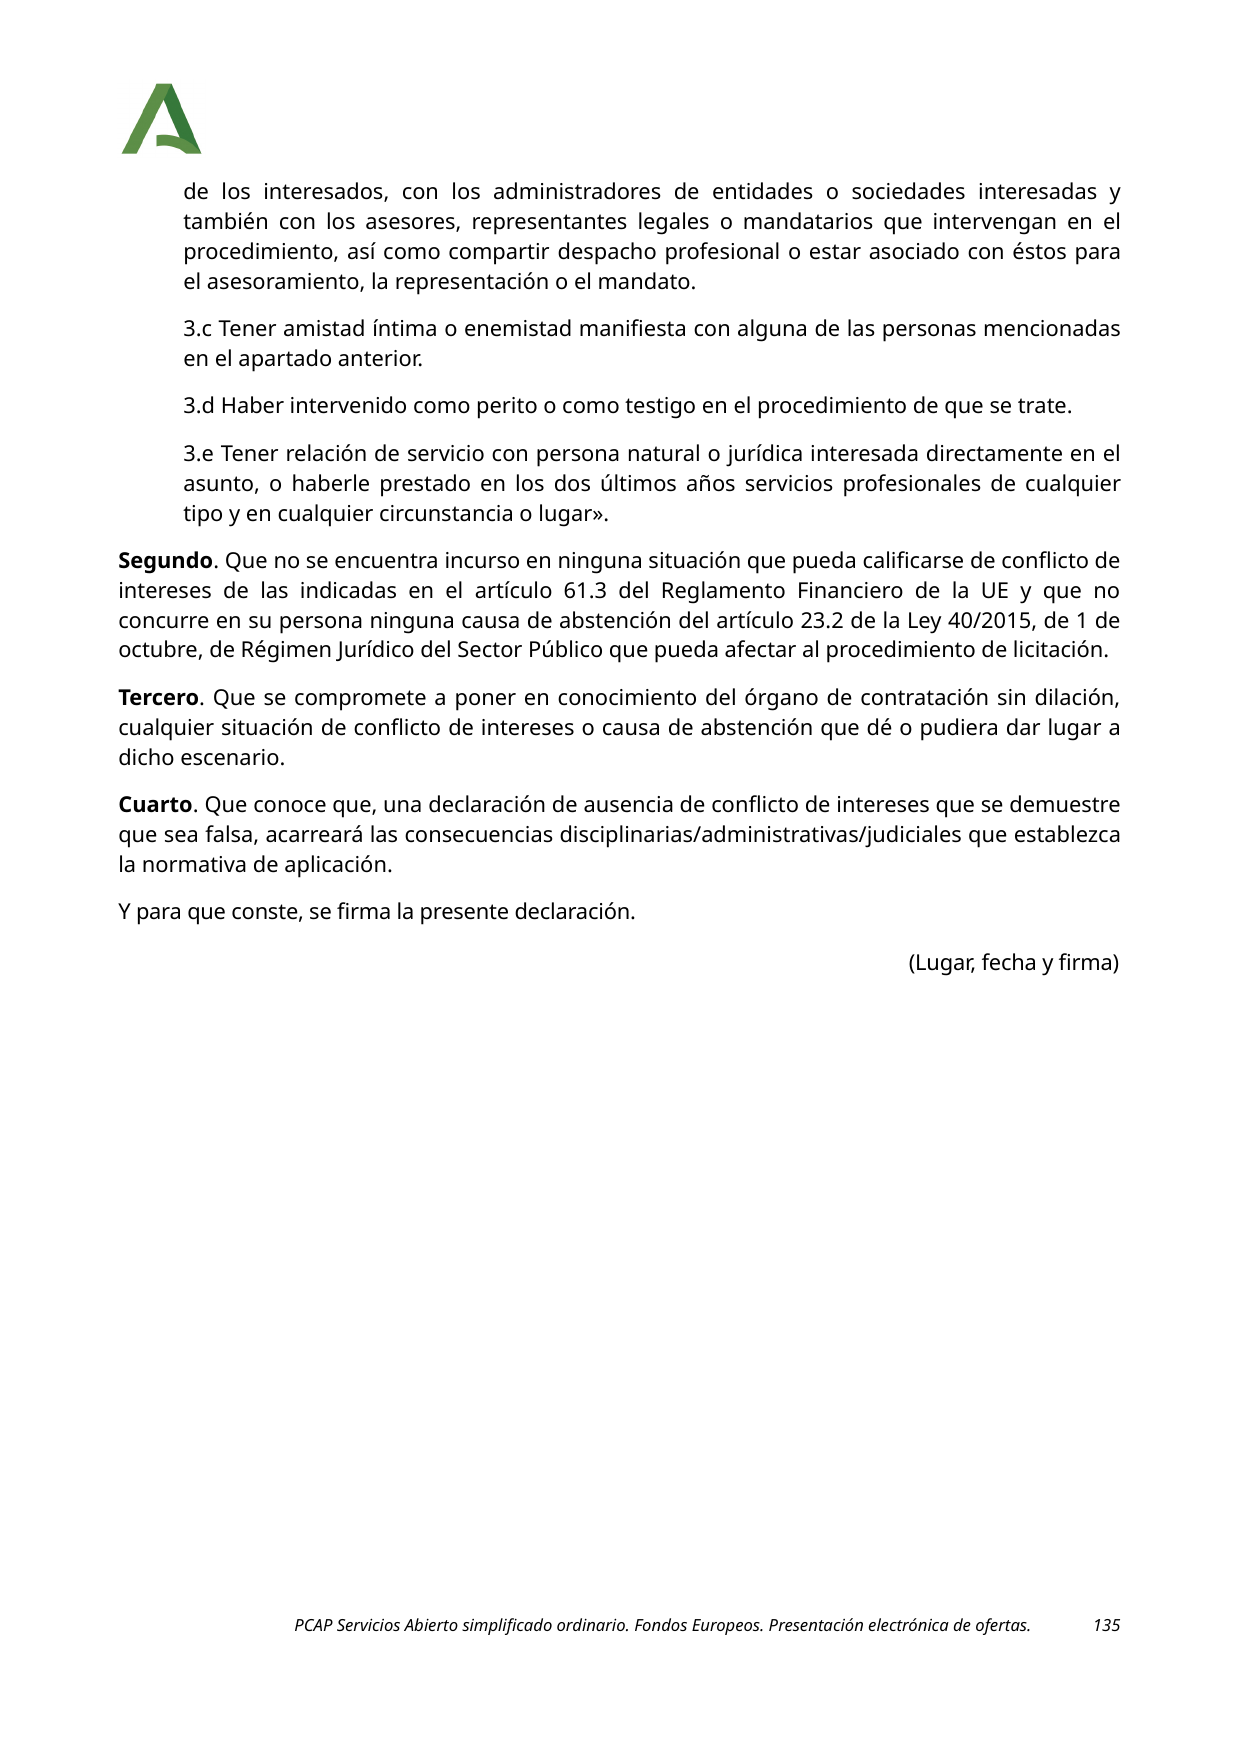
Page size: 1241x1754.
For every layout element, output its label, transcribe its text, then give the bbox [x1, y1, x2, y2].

text Y para que conste, se firma la presente declaración. [118, 896, 1122, 926]
text Segundo. Que no se encuentra incurso en ninguna situación que pueda calificarse de conflicto de intereses de las indicadas en el artículo 61.3 del Reglamento Financiero de la UE y que no concurre en su persona ninguna causa de abstención del artículo 23.2 de la Ley 40/2015, de 1 de octubre, de Régimen Jurídico del Sector Público que pueda afectar al procedimiento de licitación. [118, 545, 1122, 664]
text Tercero. Que se compromete a poner en conocimiento del órgano de contratación sin dilación, cualquier situación de conflicto de intereses o causa de abstención que dé o pudiera dar lugar a dicho escenario. [118, 682, 1122, 771]
picture [117, 79, 206, 158]
text 3.e Tener relación de servicio con persona natural o jurídica interesada directamente en el asunto, o haberle prestado en los dos últimos años servicios profesionales de cualquier tipo y en cualquier circunstancia o lugar». [183, 438, 1122, 527]
text Cuarto. Que conoce que, una declaración de ausencia de conflicto de intereses que se demuestre que sea falsa, acarreará las consecuencias disciplinarias/administrativas/judiciales que establezca la normativa de aplicación. [118, 789, 1122, 878]
text 3.c Tener amistad íntima o enemistad manifiesta con alguna de las personas mencionadas en el apartado anterior. [183, 313, 1122, 373]
text de los interesados, con los administradores de entidades o sociedades interesadas y también con los asesores, representantes legales o mandatarios que intervengan en el procedimiento, así como compartir despacho profesional o estar asociado con éstos para el asesoramiento, la representación o el mandato. [183, 176, 1122, 296]
text 3.d Haber intervenido como perito o como testigo en el procedimiento de que se trate. [183, 391, 1122, 420]
text (Lugar, fecha y firma) [118, 944, 1122, 979]
